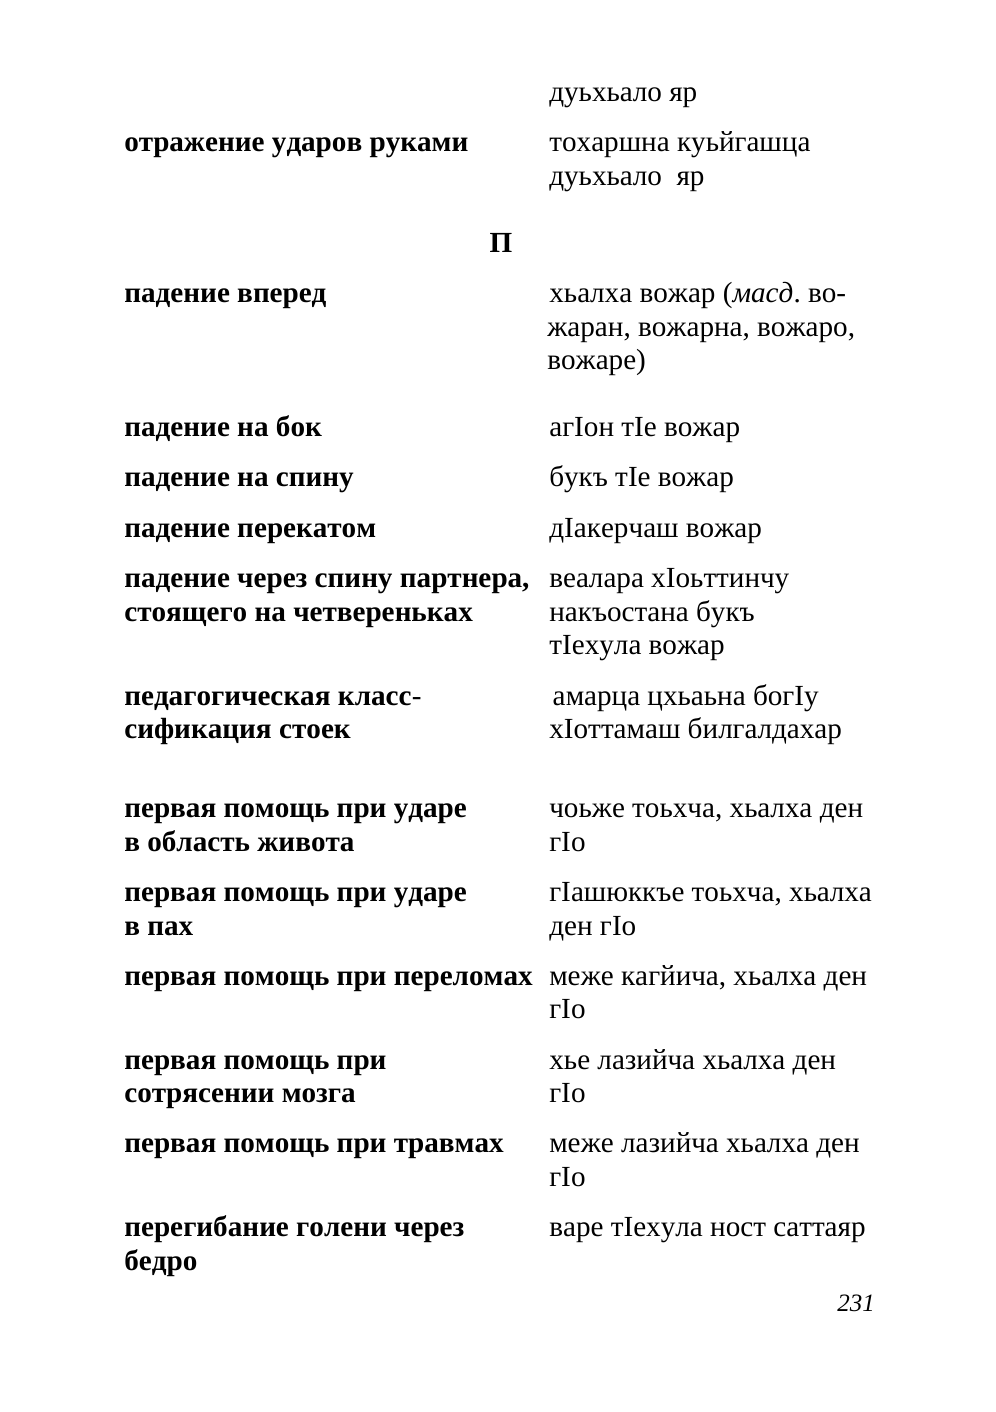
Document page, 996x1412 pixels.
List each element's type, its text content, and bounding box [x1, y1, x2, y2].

text гIо [124, 991, 877, 1025]
text вожаре) [124, 342, 877, 376]
text педагогическая класс- амарца цхьаьна богIу [124, 678, 877, 711]
text падение через спину партнера, веалара хIоьттинчу [124, 560, 877, 594]
text первая помощь при переломах меже кагйича, хьалха ден [124, 958, 877, 991]
text бедро [124, 1243, 877, 1277]
text первая помощь при ударе чоьже тоьхча, хьалха ден [124, 790, 877, 824]
text тIехула вожар [124, 627, 877, 661]
text стоящего на четвереньках накъостана букъ [124, 594, 877, 627]
text перегибание голени через варе тIехула ност саттаяр [124, 1209, 877, 1243]
text первая помощь при травмах меже лазийча хьалха ден [124, 1126, 877, 1159]
text гIо [124, 1159, 877, 1193]
text дуьхьало яр [124, 74, 877, 107]
text первая помощь при ударе гIашюккъе тоьхча, хьалха [124, 874, 877, 908]
text сотрясении мозга гIо [124, 1075, 877, 1109]
text падение на спину букъ тIе вожар [124, 459, 877, 493]
text в пах ден гIо [124, 908, 877, 941]
text падение на бок агIон тIе вожар [124, 409, 877, 443]
text отражение ударов руками тохаршна куьйгашца [124, 124, 877, 158]
text в область живота гIо [124, 824, 877, 857]
text дуьхьало яр [124, 158, 877, 191]
text первая помощь при хье лазийча хьалха ден [124, 1042, 877, 1075]
text падение вперед хьалха вожар (масд. во- [124, 275, 877, 309]
text П [124, 225, 877, 258]
text сификация стоек хIоттамаш билгалдахар [124, 711, 877, 745]
text жаран, вожарна, вожаро, [124, 309, 877, 342]
text падение перекатом дIакерчаш вожар [124, 510, 877, 543]
